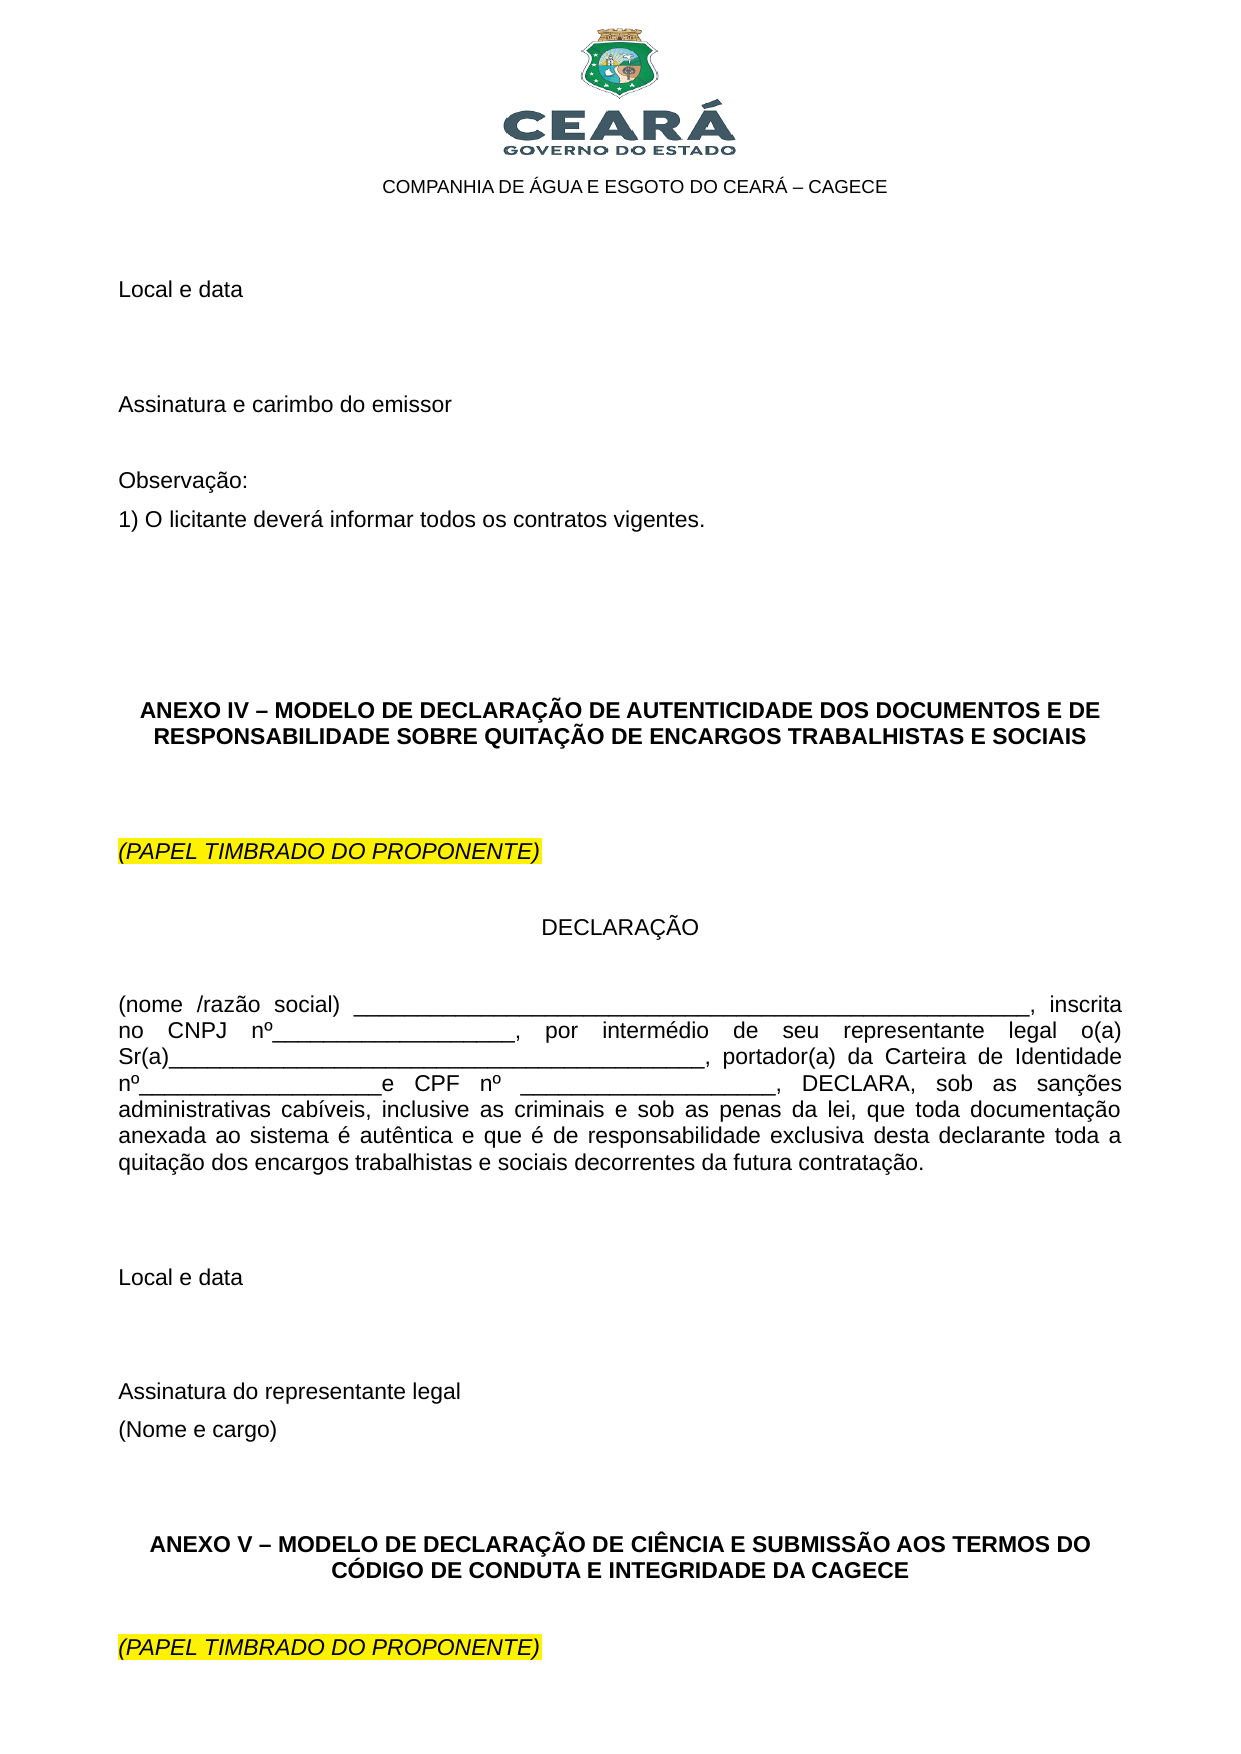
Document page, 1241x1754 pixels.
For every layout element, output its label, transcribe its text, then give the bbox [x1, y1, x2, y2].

text (Nome e cargo) [118, 1416, 1122, 1443]
text DECLARAÇÃO [118, 914, 1122, 941]
text (nome /razão social) _____________________________________________________, inscrita no CNPJ nº___________________, por intermédio de seu representante legal o(a) Sr(a)__________________________________________, portador(a) da Carteira de Identidade nº___________________e CPF nº ____________________, DECLARA, sob as sanções administrativas cabíveis, inclusive as criminais e sob as penas da lei, que toda documentação anexada ao sistema é autêntica e que é de responsabilidade exclusiva desta declarante toda a quitação dos encargos trabalhistas e sociais decorrentes da futura contratação. [118, 991, 1122, 1175]
text Assinatura e carimbo do emissor [118, 391, 1122, 417]
text Observação: [118, 467, 1122, 494]
text Local e data [118, 276, 1122, 302]
text (PAPEL TIMBRADO DO PROPONENTE) [118, 838, 1122, 864]
picture [482, 24, 758, 159]
text Local e data [118, 1263, 1122, 1290]
subtitle ANEXO IV – MODELO DE DECLARAÇÃO DE AUTENTICIDADE DOS DOCUMENTOS E DE RESPONSABILIDADE SOBRE QUITAÇÃO DE ENCARGOS TRABALHISTAS E SOCIAIS [118, 697, 1122, 749]
text 1) O licitante deverá informar todos os contratos vigentes. [118, 506, 1122, 532]
text (PAPEL TIMBRADO DO PROPONENTE) [118, 1634, 1122, 1660]
text Assinatura do representante legal [118, 1378, 1122, 1404]
subtitle ANEXO V – MODELO DE DECLARAÇÃO DE CIÊNCIA E SUBMISSÃO AOS TERMOS DO CÓDIGO DE CONDUTA E INTEGRIDADE DA CAGECE [118, 1531, 1122, 1584]
